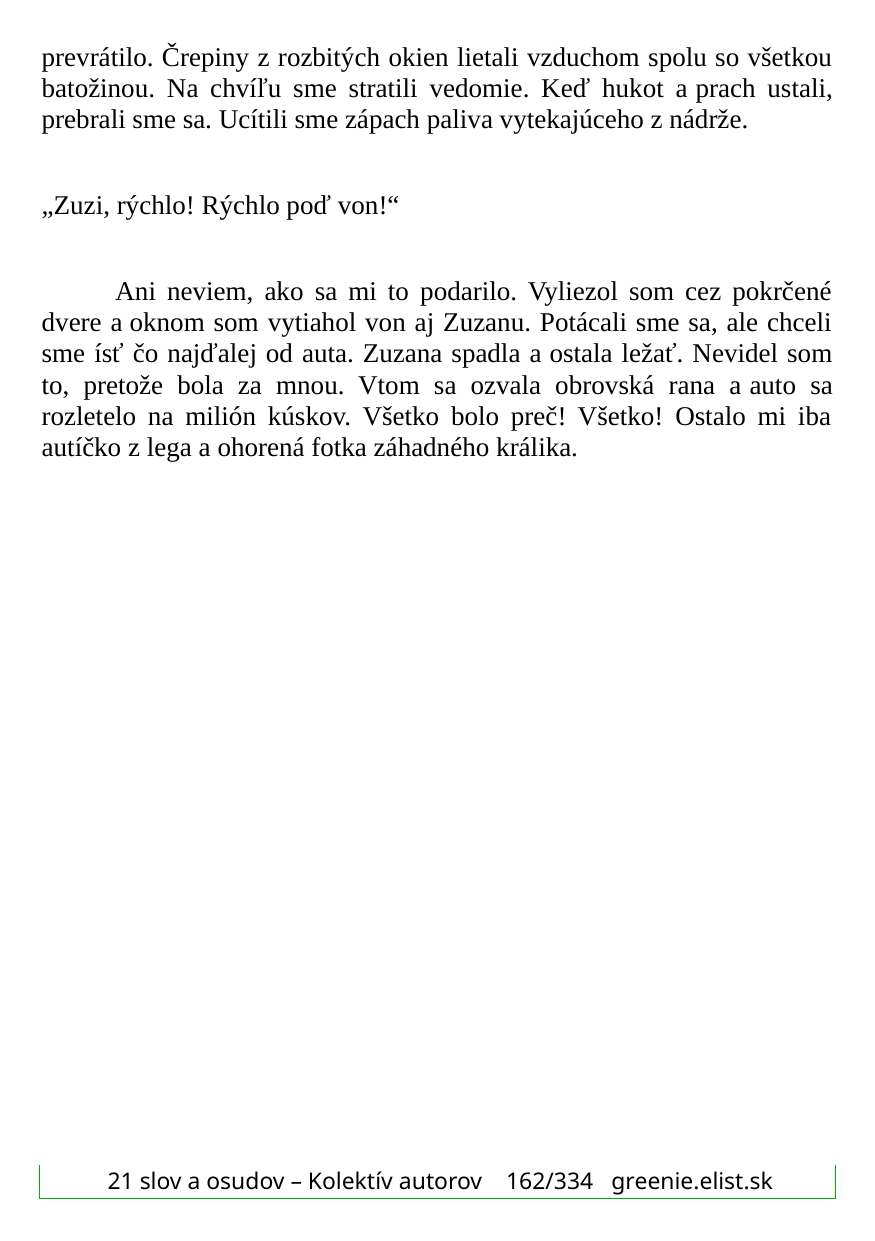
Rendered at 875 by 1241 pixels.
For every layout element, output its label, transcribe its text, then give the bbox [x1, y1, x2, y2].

text Ani neviem, ako sa mi to podarilo. Vyliezol som cez pokrčené dvere a oknom som vytiahol von aj Zuzanu. Potácali sme sa, ale chceli sme ísť čo najďalej od auta. Zuzana spadla a ostala ležať. Nevidel som to, pretože bola za mnou. Vtom sa ozvala obrovská rana a auto sa rozletelo na milión kúskov. Všetko bolo preč! Všetko! Ostalo mi iba autíčko z lega a ohorená fotka záhadného králika. [41, 275, 833, 462]
text „Zuzi, rýchlo! Rýchlo poď von!“ [41, 189, 833, 221]
text prevrátilo. Črepiny z rozbitých okien lietali vzduchom spolu so všetkou batožinou. Na chvíľu sme stratili vedomie. Keď hukot a prach ustali, prebrali sme sa. Ucítili sme zápach paliva vytekajúceho z nádrže. [41, 41, 833, 135]
